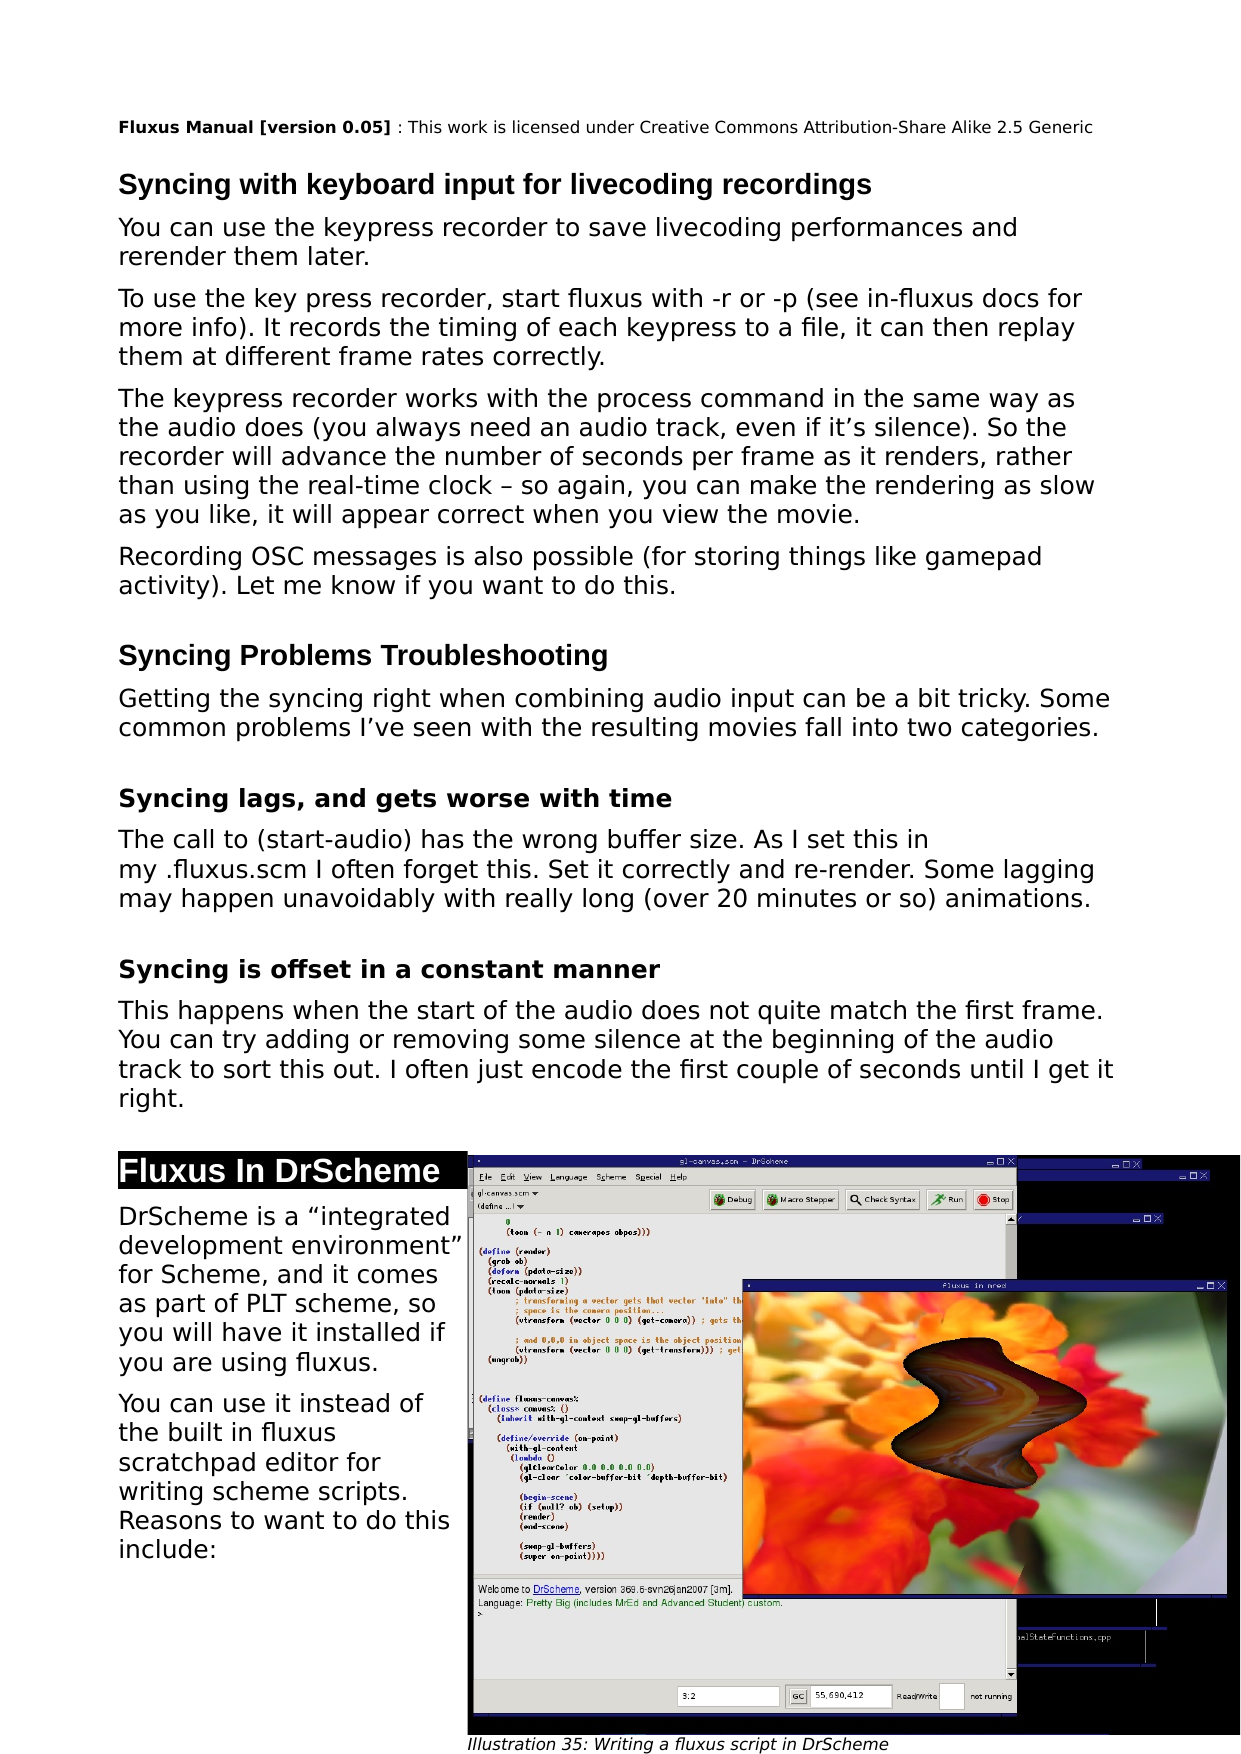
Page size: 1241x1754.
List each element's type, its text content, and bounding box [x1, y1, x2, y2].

text The call to (start-audio) has the wrong buffer size. As I set this in my .fluxus.scm I often forget this. Set it correctly and re-render. Some lagging may happen unavoidably with really long (over 20 minutes or so) animations. [118, 826, 1122, 913]
text Syncing is offset in a constant manner [118, 955, 1122, 984]
subtitle Syncing Problems Troubleshooting [118, 638, 1122, 672]
picture [467, 1155, 1241, 1735]
text Recording OSC messages is also possible (for storing things like gamepad activity). Let me know if you want to do this. [118, 542, 1122, 601]
text [467, 1142, 1240, 1155]
text Getting the syncing right when combining audio input can be a bit tricky. Some common problems I’ve seen with the resulting movies fall into two categories. [118, 684, 1122, 742]
text The keypress recorder works with the process command in the same way as the audio does (you always need an audio track, even if it’s silence). So the recorder will advance the number of seconds per frame as it renders, rather than using the real-time clock – so again, you can make the rendering as slow as you like, it will appear correct when you view the movie. [118, 384, 1122, 530]
text You can use the keypress recorder to save livecoding performances and rerender them later. [118, 213, 1122, 271]
text To use the key press recorder, start fluxus with -r or -p (see in-fluxus docs for more info). It records the timing of each keypress to a file, it can then replay them at different frame rates correctly. [118, 284, 1122, 371]
text Syncing lags, and gets worse with time [118, 784, 1122, 813]
text Illustration 35: Writing a fluxus script in DrScheme [467, 1735, 1240, 1754]
subtitle Fluxus In DrScheme [118, 1151, 467, 1189]
text You can use it instead of the built in fluxus scratchpad editor for writing scheme scripts. Reasons to want to do this include: [118, 1389, 467, 1564]
subtitle Syncing with keyboard input for livecoding recordings [118, 167, 1122, 201]
text This happens when the start of the audio does not quite match the first frame. You can try adding or removing some silence at the beginning of the audio track to sort this out. I often just encode the first couple of seconds until I get it right. [118, 997, 1122, 1113]
text DrScheme is a “integrated development environment” for Scheme, and it comes as part of PLT scheme, so you will have it installed if you are using fluxus. [118, 1202, 467, 1377]
